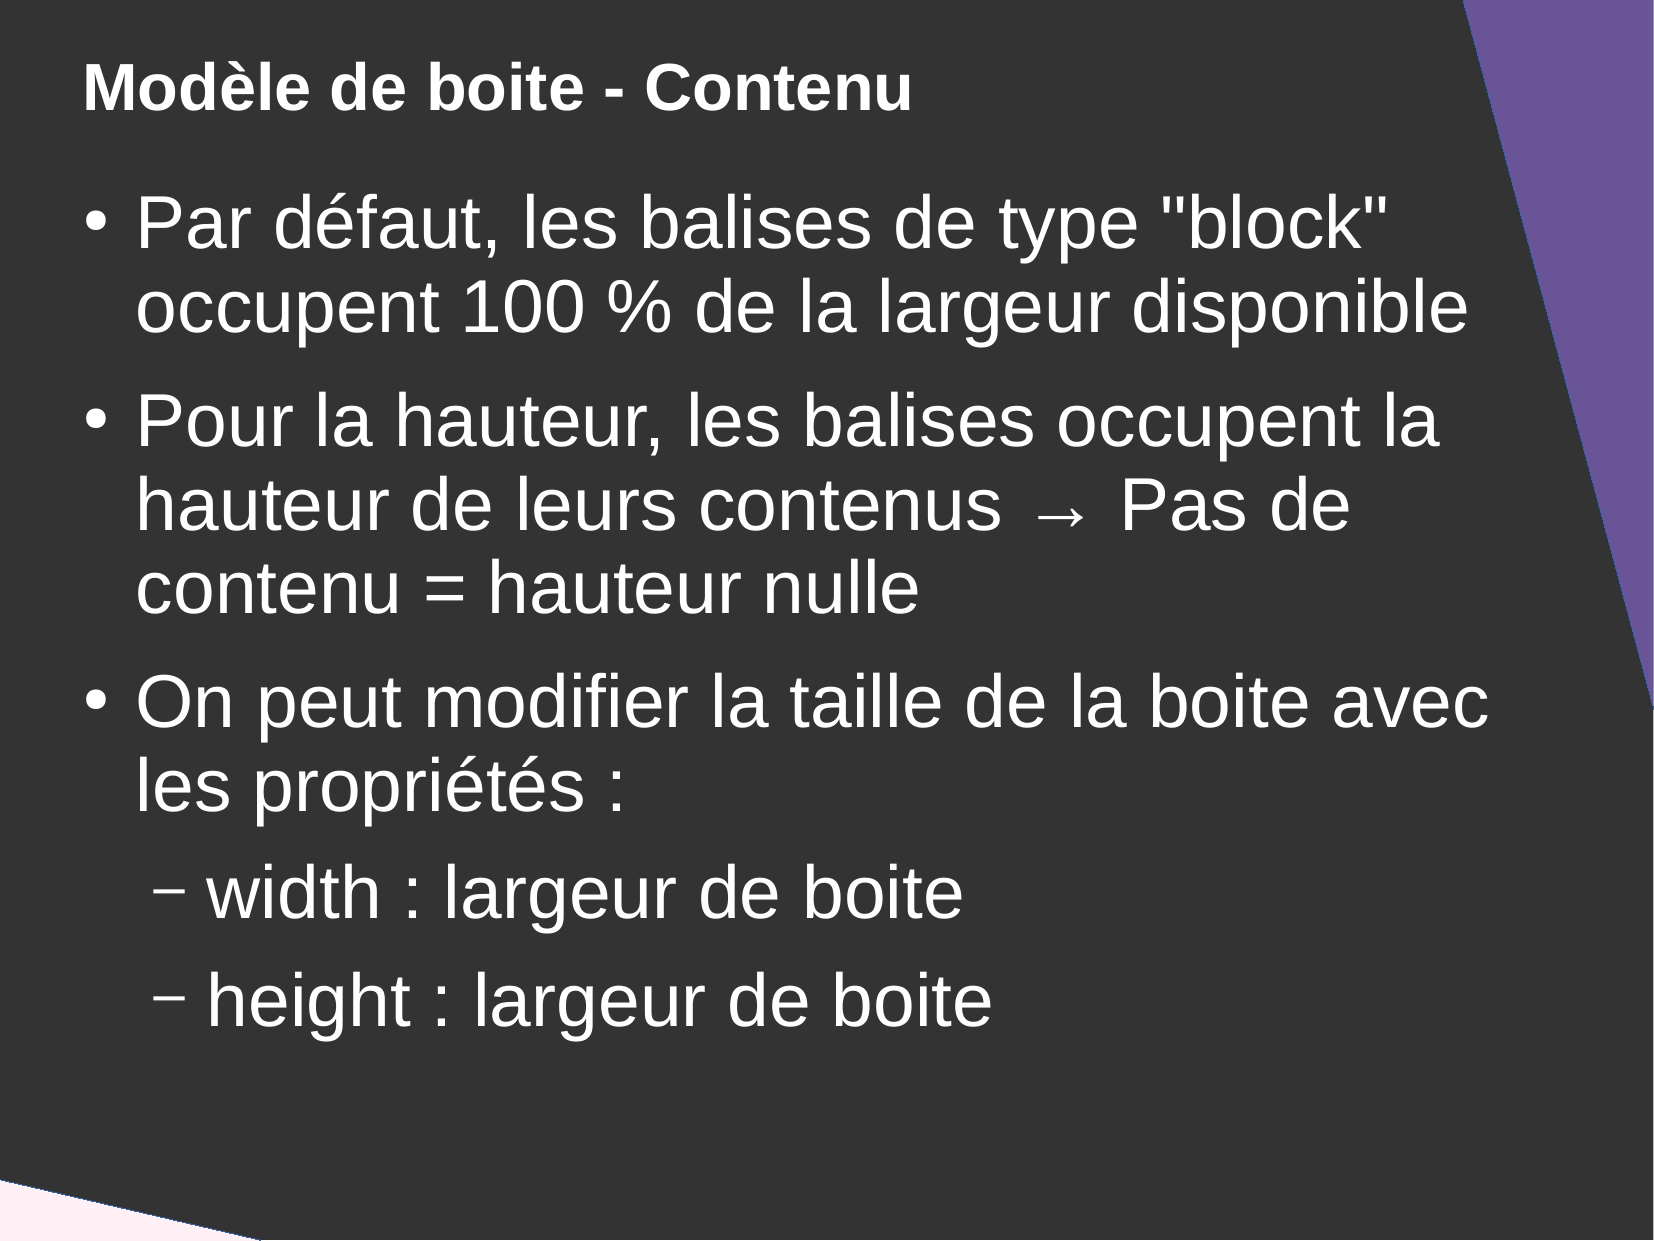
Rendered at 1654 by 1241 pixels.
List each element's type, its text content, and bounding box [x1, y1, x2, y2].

text_box [0, 1179, 265, 1241]
text_box [1463, 0, 1654, 710]
title Modèle de boite - Contenu [82, 49, 1571, 130]
list Par défaut, les balises de type "block" occupent 100 % de la largeur disponible Pour la hauteur, les balises occupent la hauteur de leurs contenus → Pas de contenu = hauteur nulle On peut modifier la taille de la boite avec les propriétés : width : largeur de boite height : largeur de boite [64, 180, 1604, 1063]
